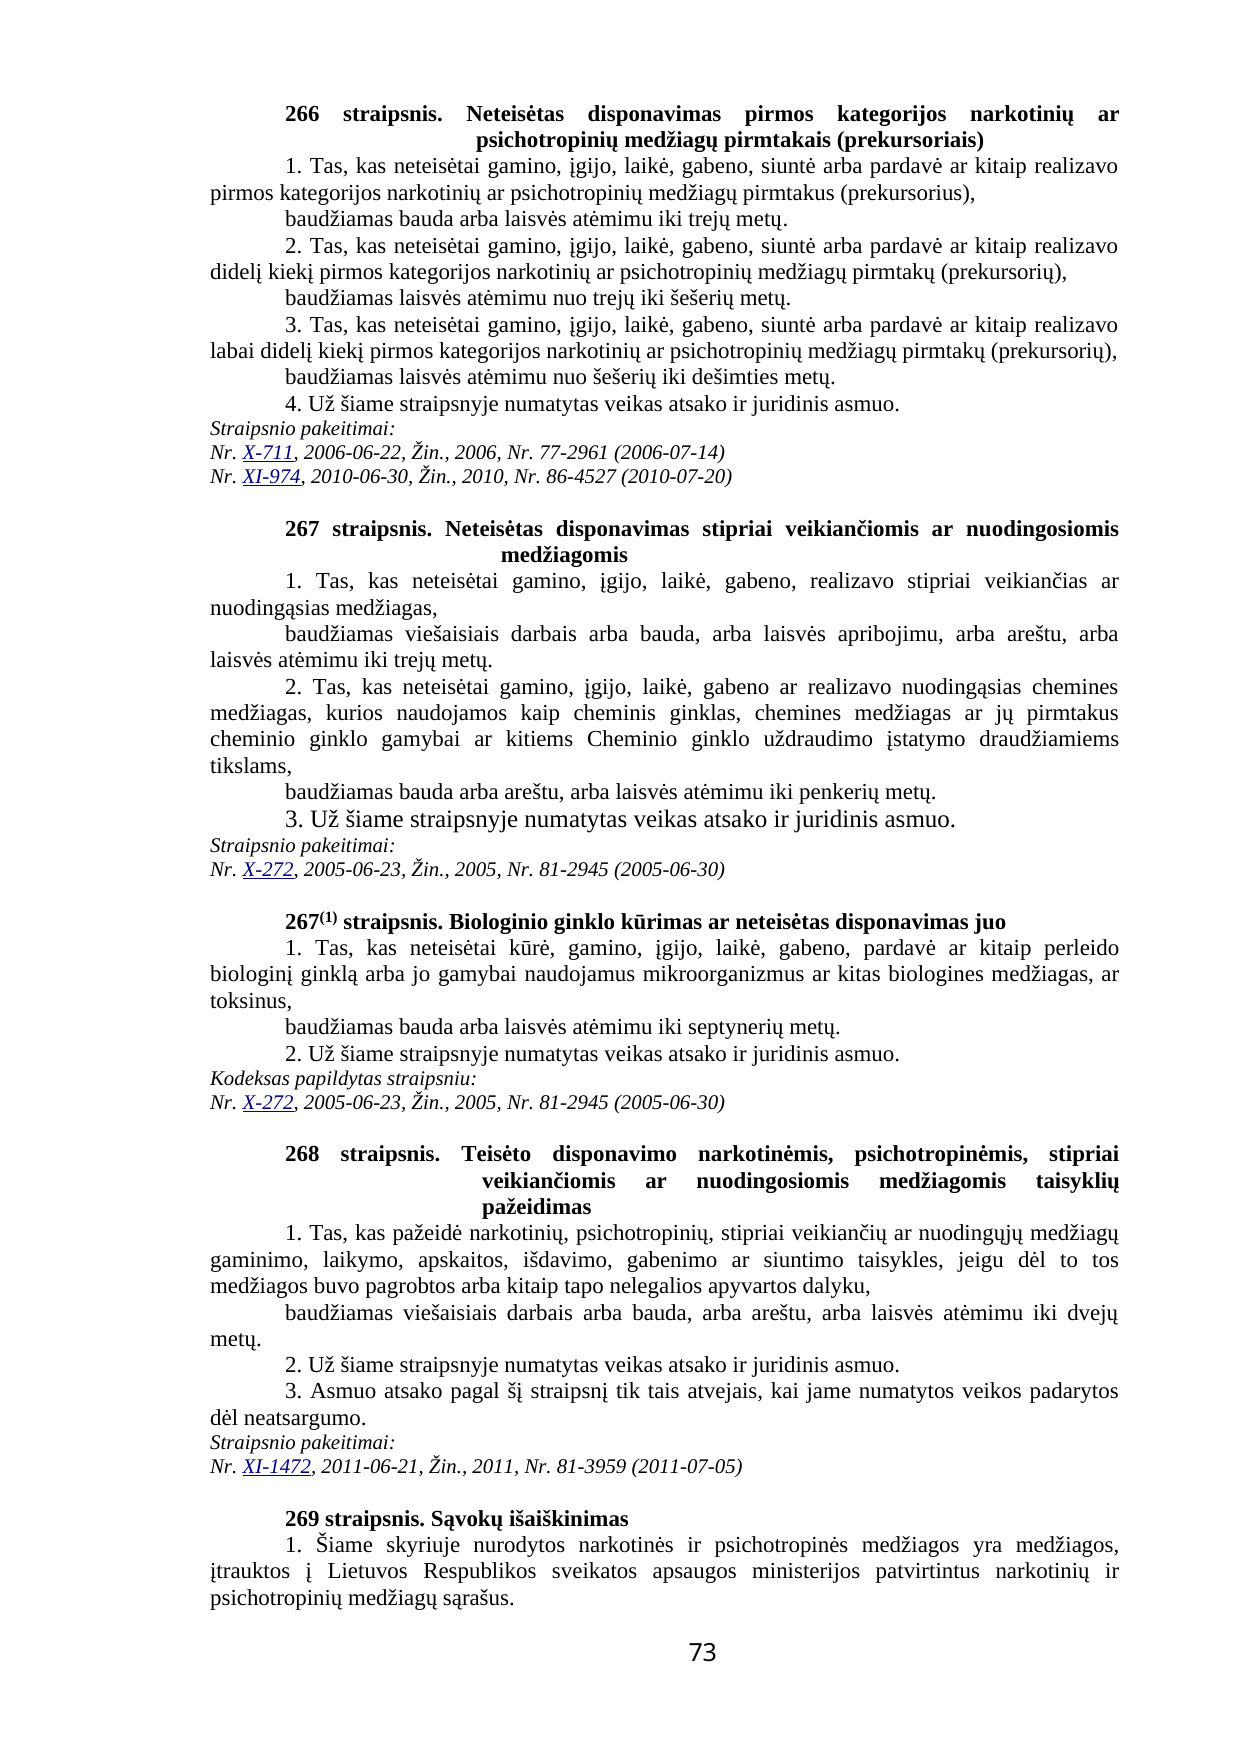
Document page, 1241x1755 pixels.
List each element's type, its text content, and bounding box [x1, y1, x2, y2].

text baudžiamas bauda arba areštu, arba laisvės atėmimu iki penkerių metų. [210, 778, 1120, 804]
text 1. Šiame skyriuje nurodytos narkotinės ir psichotropinės medžiagos yra medžiagos, įtrauktos į Lietuvos Respublikos sveikatos apsaugos ministerijos patvirtintus narkotinių ir psichotropinių medžiagų sąrašus. [210, 1531, 1120, 1610]
text 3. Asmuo atsako pagal šį straipsnį tik tais atvejais, kai jame numatytos veikos padarytos dėl neatsargumo. [210, 1378, 1120, 1430]
text Nr. X-272, 2005-06-23, Žin., 2005, Nr. 81-2945 (2005-06-30) [210, 857, 1120, 881]
text Nr. XI-1472, 2011-06-21, Žin., 2011, Nr. 81-3959 (2011-07-05) [210, 1454, 1120, 1478]
text Kodeksas papildytas straipsniu: [210, 1066, 1120, 1090]
text 3. Už šiame straipsnyje numatytas veikas atsako ir juridinis asmuo. [210, 804, 1120, 833]
text baudžiamas viešaisiais darbais arba bauda, arba laisvės apribojimu, arba areštu, arba laisvės atėmimu iki trejų metų. [210, 620, 1120, 673]
text 2. Tas, kas neteisėtai gamino, įgijo, laikė, gabeno, siuntė arba pardavė ar kitaip realizavo didelį kiekį pirmos kategorijos narkotinių ar psichotropinių medžiagų pirmtakų (prekursorių), [210, 232, 1120, 284]
text baudžiamas bauda arba laisvės atėmimu iki septynerių metų. [210, 1013, 1120, 1039]
text 1. Tas, kas pažeidė narkotinių, psichotropinių, stipriai veikiančių ar nuodingųjų medžiagų gaminimo, laikymo, apskaitos, išdavimo, gabenimo ar siuntimo taisykles, jeigu dėl to tos medžiagos buvo pagrobtos arba kitaip tapo nelegalios apyvartos dalyku, [210, 1219, 1120, 1298]
text Straipsnio pakeitimai: [210, 833, 1120, 857]
text baudžiamas laisvės atėmimu nuo šešerių iki dešimties metų. [210, 363, 1120, 390]
text Straipsnio pakeitimai: [210, 1430, 1120, 1454]
text 268 straipsnis. Teisėto disponavimo narkotinėmis, psichotropinėmis, stipriai veikiančiomis ar nuodingosiomis medžiagomis taisyklių pažeidimas [285, 1140, 1120, 1219]
text 267 straipsnis. Neteisėtas disponavimas stipriai veikiančiomis ar nuodingosiomis medžiagomis [285, 515, 1120, 567]
text Nr. XI-974, 2010-06-30, Žin., 2010, Nr. 86-4527 (2010-07-20) [210, 464, 1120, 488]
text 3. Tas, kas neteisėtai gamino, įgijo, laikė, gabeno, siuntė arba pardavė ar kitaip realizavo labai didelį kiekį pirmos kategorijos narkotinių ar psichotropinių medžiagų pirmtakų (prekursorių), [210, 311, 1120, 363]
text Nr. X-272, 2005-06-23, Žin., 2005, Nr. 81-2945 (2005-06-30) [210, 1090, 1120, 1114]
text Nr. X-711, 2006-06-22, Žin., 2006, Nr. 77-2961 (2006-07-14) [210, 440, 1120, 464]
text 1. Tas, kas neteisėtai kūrė, gamino, įgijo, laikė, gabeno, pardavė ar kitaip perleido biologinį ginklą arba jo gamybai naudojamus mikroorganizmus ar kitas biologines medžiagas, ar toksinus, [210, 934, 1120, 1013]
text baudžiamas bauda arba laisvės atėmimu iki trejų metų. [210, 205, 1120, 232]
text baudžiamas viešaisiais darbais arba bauda, arba areštu, arba laisvės atėmimu iki dvejų metų. [210, 1298, 1120, 1351]
text 1. Tas, kas neteisėtai gamino, įgijo, laikė, gabeno, realizavo stipriai veikiančias ar nuodingąsias medžiagas, [210, 567, 1120, 620]
text 2. Tas, kas neteisėtai gamino, įgijo, laikė, gabeno ar realizavo nuodingąsias chemines medžiagas, kurios naudojamos kaip cheminis ginklas, chemines medžiagas ar jų pirmtakus cheminio ginklo gamybai ar kitiems Cheminio ginklo uždraudimo įstatymo draudžiamiems tikslams, [210, 673, 1120, 778]
text 267(1) straipsnis. Biologinio ginklo kūrimas ar neteisėtas disponavimas juo [210, 908, 1120, 934]
text 2. Už šiame straipsnyje numatytas veikas atsako ir juridinis asmuo. [210, 1351, 1120, 1378]
text 4. Už šiame straipsnyje numatytas veikas atsako ir juridinis asmuo. [210, 390, 1120, 416]
text 1. Tas, kas neteisėtai gamino, įgijo, laikė, gabeno, siuntė arba pardavė ar kitaip realizavo pirmos kategorijos narkotinių ar psichotropinių medžiagų pirmtakus (prekursorius), [210, 153, 1120, 205]
text Straipsnio pakeitimai: [210, 416, 1120, 440]
text 2. Už šiame straipsnyje numatytas veikas atsako ir juridinis asmuo. [210, 1039, 1120, 1066]
text 269 straipsnis. Sąvokų išaiškinimas [210, 1505, 1120, 1531]
text baudžiamas laisvės atėmimu nuo trejų iki šešerių metų. [210, 284, 1120, 311]
text 266 straipsnis. Neteisėtas disponavimas pirmos kategorijos narkotinių ar psichotropinių medžiagų pirmtakais (prekursoriais) [285, 100, 1120, 153]
